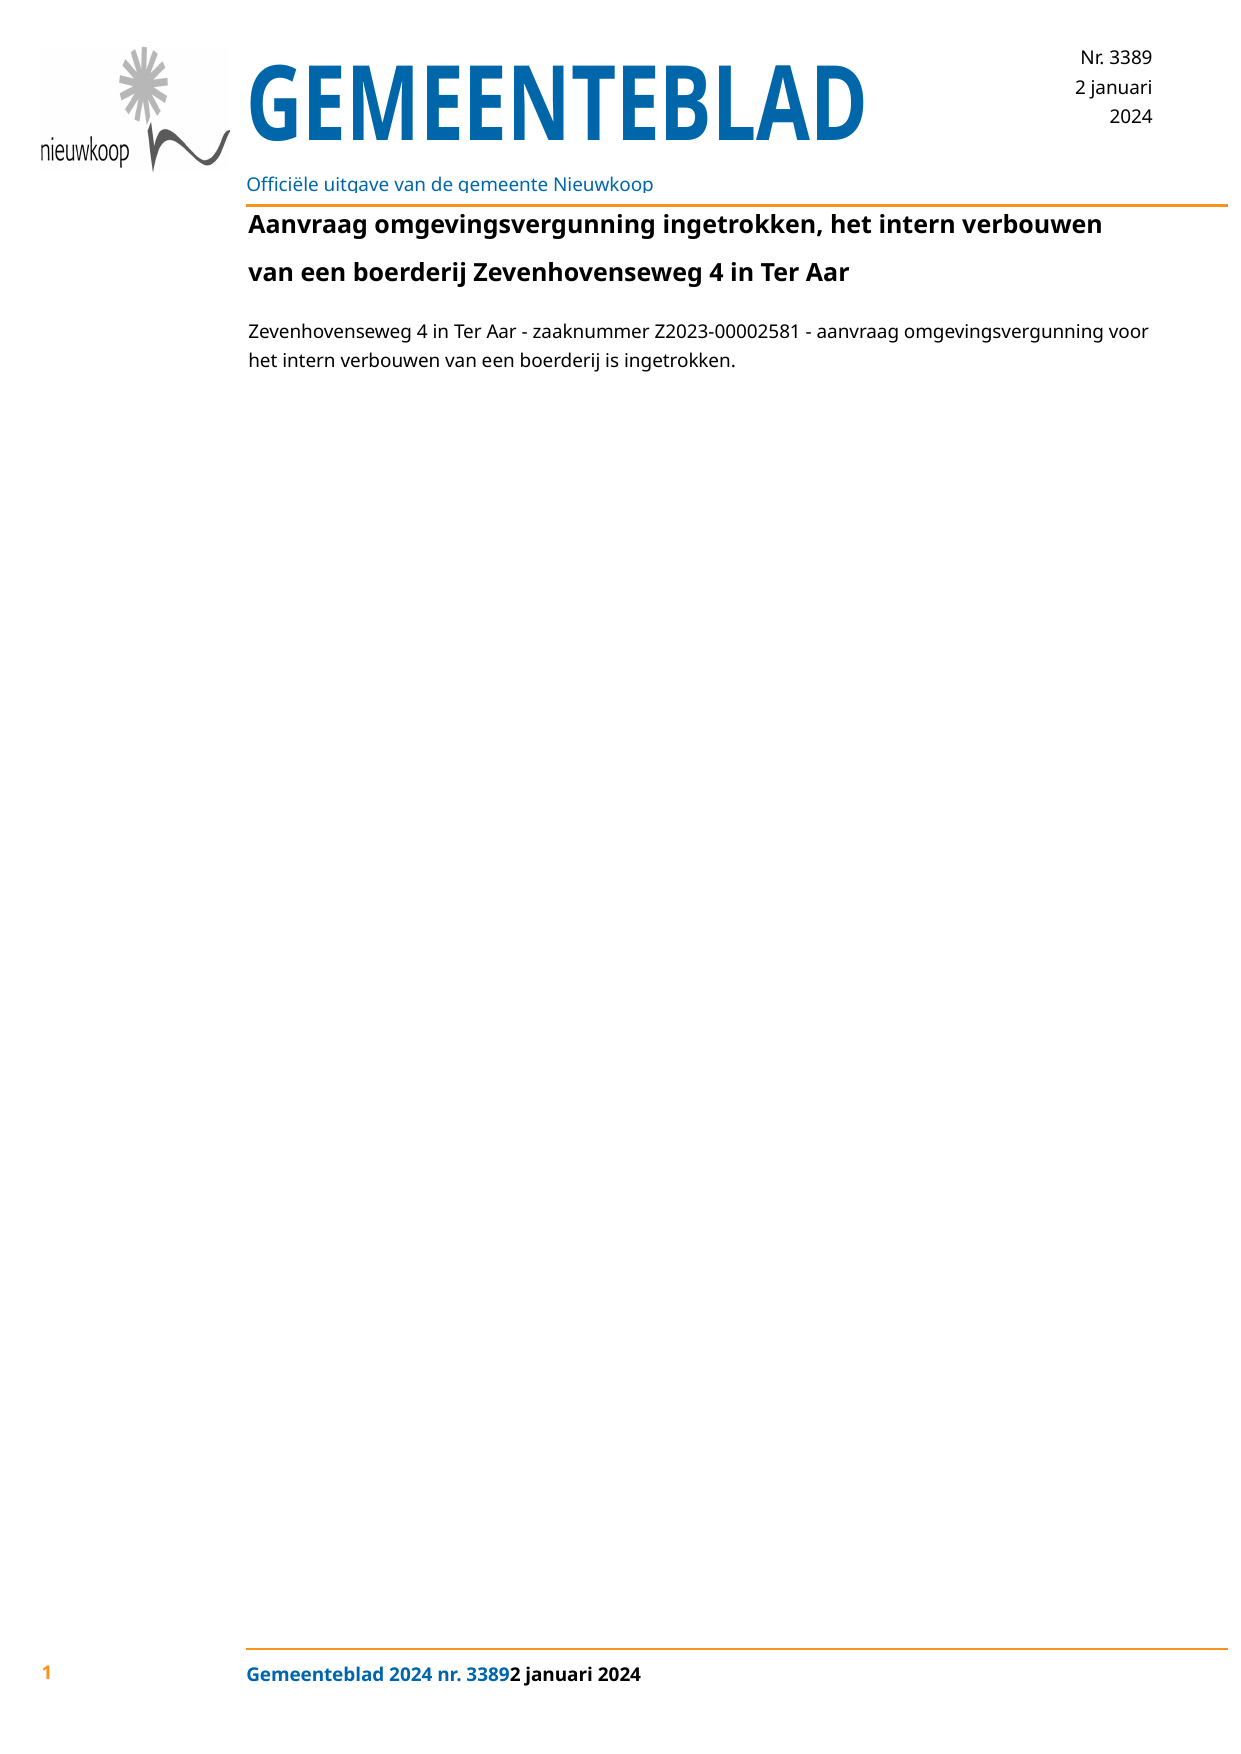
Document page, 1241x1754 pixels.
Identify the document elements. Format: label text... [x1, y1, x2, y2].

text Zevenhovenseweg 4 in Ter Aar - zaaknummer Z2023-00002581 - aanvraag omgevingsvergunning voor het intern verbouwen van een boerderij is ingetrokken. [248, 318, 1152, 373]
picture [41, 47, 231, 172]
text Aanvraag omgevingsvergunning ingetrokken, het intern verbouwen van een boerderij Zevenhovenseweg 4 in Ter Aar [248, 207, 1152, 288]
